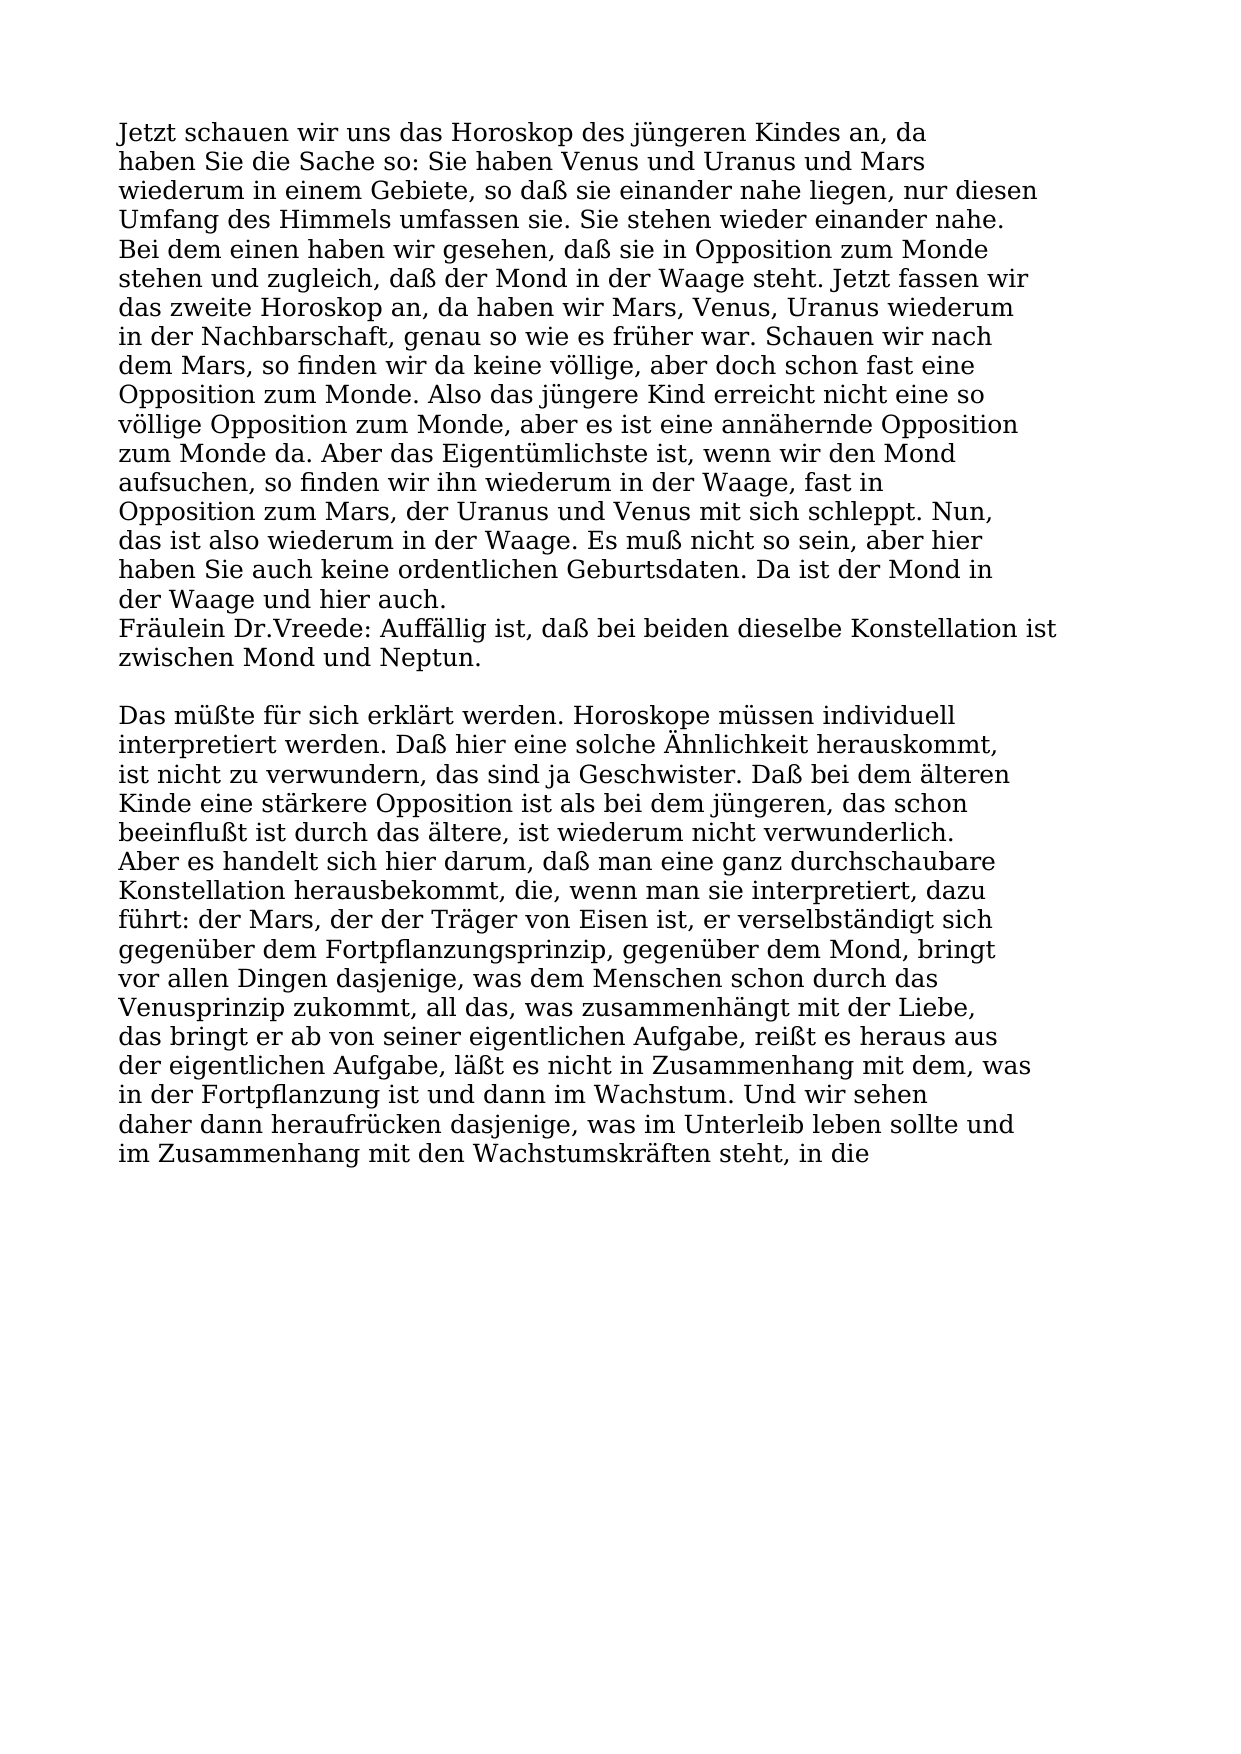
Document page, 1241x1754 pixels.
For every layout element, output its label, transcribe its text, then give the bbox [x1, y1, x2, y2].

text Umfang des Himmels umfassen sie. Sie stehen wieder einander nahe. [118, 206, 1122, 235]
text Das müßte für sich erklärt werden. Horoskope müssen individuell [118, 701, 1122, 731]
text Fräulein Dr.Vreede: Auffällig ist, daß bei beiden dieselbe Konstellation ist [118, 614, 1122, 643]
text daher dann heraufrücken dasjenige, was im Unterleib leben sollte und [118, 1110, 1122, 1139]
text Konstellation herausbekommt, die, wenn man sie interpretiert, dazu [118, 876, 1122, 906]
text Kinde eine stärkere Opposition ist als bei dem jüngeren, das schon [118, 789, 1122, 818]
text in der Fortpflanzung ist und dann im Wachstum. Und wir sehen [118, 1081, 1122, 1110]
text der Waage und hier auch. [118, 585, 1122, 614]
text ist nicht zu verwundern, das sind ja Geschwister. Daß bei dem älteren [118, 760, 1122, 789]
text beeinflußt ist durch das ältere, ist wiederum nicht verwunderlich. [118, 818, 1122, 847]
text Aber es handelt sich hier darum, daß man eine ganz durchschaubare [118, 847, 1122, 876]
text im Zusammenhang mit den Wachstumskräften steht, in die [118, 1139, 1122, 1168]
text in der Nachbarschaft, genau so wie es früher war. Schauen wir nach [118, 322, 1122, 351]
text führt: der Mars, der der Träger von Eisen ist, er verselbständigt sich [118, 906, 1122, 935]
text Opposition zum Monde. Also das jüngere Kind erreicht nicht eine so [118, 381, 1122, 410]
text stehen und zugleich, daß der Mond in der Waage steht. Jetzt fassen wir [118, 264, 1122, 293]
text das zweite Horoskop an, da haben wir Mars, Venus, Uranus wiederum [118, 293, 1122, 322]
text das bringt er ab von seiner eigentlichen Aufgabe, reißt es heraus aus [118, 1022, 1122, 1051]
text Venusprinzip zukommt, all das, was zusammenhängt mit der Liebe, [118, 993, 1122, 1022]
text aufsuchen, so finden wir ihn wiederum in der Waage, fast in [118, 468, 1122, 497]
text gegenüber dem Fortpflanzungsprinzip, gegenüber dem Mond, bringt [118, 935, 1122, 964]
text Bei dem einen haben wir gesehen, daß sie in Opposition zum Monde [118, 235, 1122, 264]
text interpretiert werden. Daß hier eine solche Ähnlichkeit herauskommt, [118, 731, 1122, 760]
text wiederum in einem Gebiete, so daß sie einander nahe liegen, nur diesen [118, 176, 1122, 206]
text völlige Opposition zum Monde, aber es ist eine annähernde Opposition [118, 410, 1122, 439]
text das ist also wiederum in der Waage. Es muß nicht so sein, aber hier [118, 526, 1122, 556]
text vor allen Dingen dasjenige, was dem Menschen schon durch das [118, 964, 1122, 993]
text zum Monde da. Aber das Eigentümlichste ist, wenn wir den Mond [118, 439, 1122, 468]
text dem Mars, so finden wir da keine völlige, aber doch schon fast eine [118, 351, 1122, 381]
text haben Sie auch keine ordentlichen Geburtsdaten. Da ist der Mond in [118, 556, 1122, 585]
text zwischen Mond und Neptun. [118, 643, 1122, 672]
text haben Sie die Sache so: Sie haben Venus und Uranus und Mars [118, 147, 1122, 176]
text Jetzt schauen wir uns das Horoskop des jüngeren Kindes an, da [118, 118, 1122, 147]
text Opposition zum Mars, der Uranus und Venus mit sich schleppt. Nun, [118, 497, 1122, 526]
text der eigentlichen Aufgabe, läßt es nicht in Zusammenhang mit dem, was [118, 1051, 1122, 1081]
